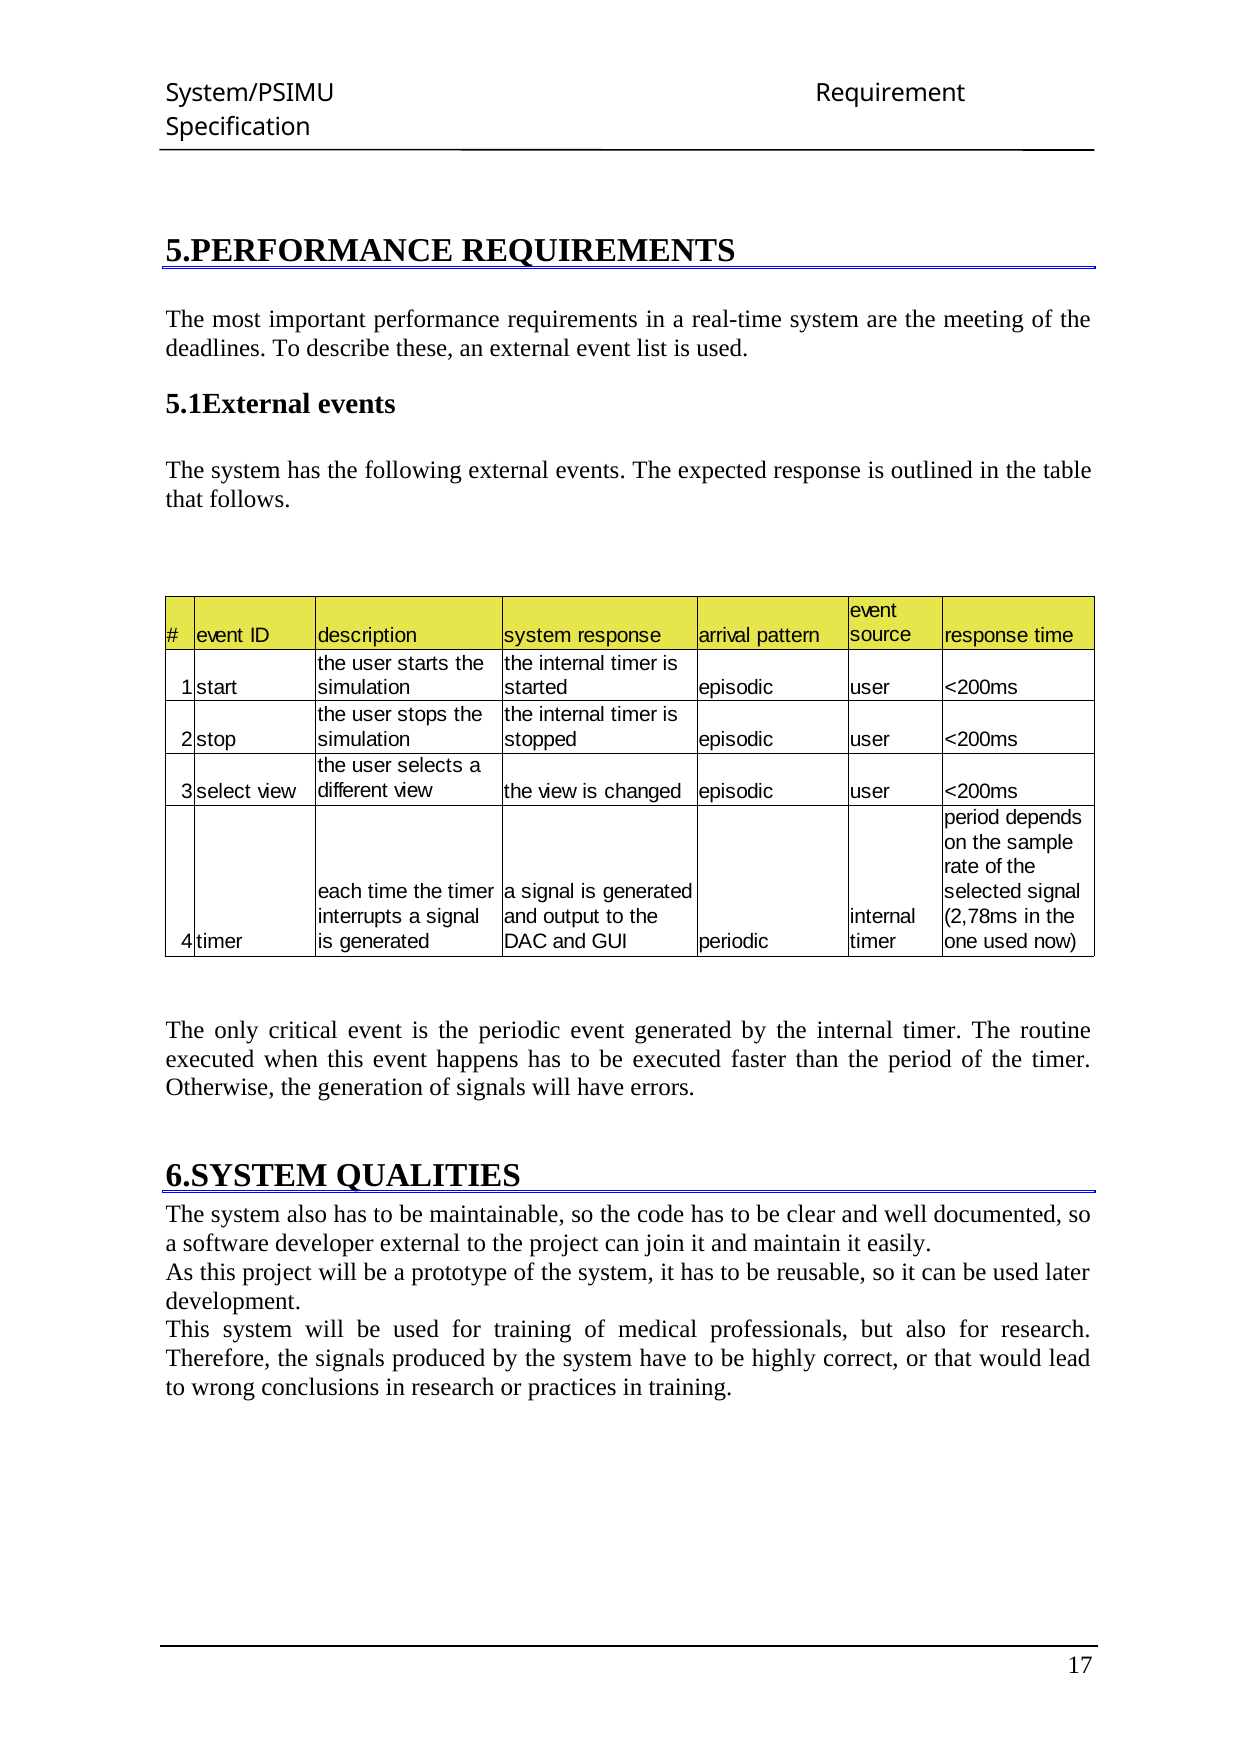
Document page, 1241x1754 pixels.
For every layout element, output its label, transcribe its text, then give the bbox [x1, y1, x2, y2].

text As this project will be a prototype of the system, it has to be reusable, so it can be used later development. [165, 1257, 1092, 1314]
subtitle PERFORMANCE REQUIREMENTS [165, 231, 1092, 266]
text The system has the following external events. The expected response is outlined in the table that follows. [165, 455, 1092, 512]
text This system will be used for training of medical professionals, but also for research. Therefore, the signals produced by the system have to be highly correct, or that would lead to wrong conclusions in research or practices in training. [165, 1314, 1092, 1401]
subtitle External events [165, 386, 1092, 420]
text The most important performance requirements in a real-time system are the meeting of the deadlines. To describe these, an external event list is used. [165, 304, 1092, 361]
text The only critical event is the periodic event generated by the internal timer. The routine executed when this event happens has to be executed faster than the period of the timer. Otherwise, the generation of signals will have errors. [165, 1015, 1092, 1101]
subtitle SYSTEM QUALITIES [165, 1155, 1092, 1190]
text The system also has to be maintainable, so the code has to be clear and well documented, so a software developer external to the project can join it and maintain it easily. [165, 1199, 1092, 1257]
